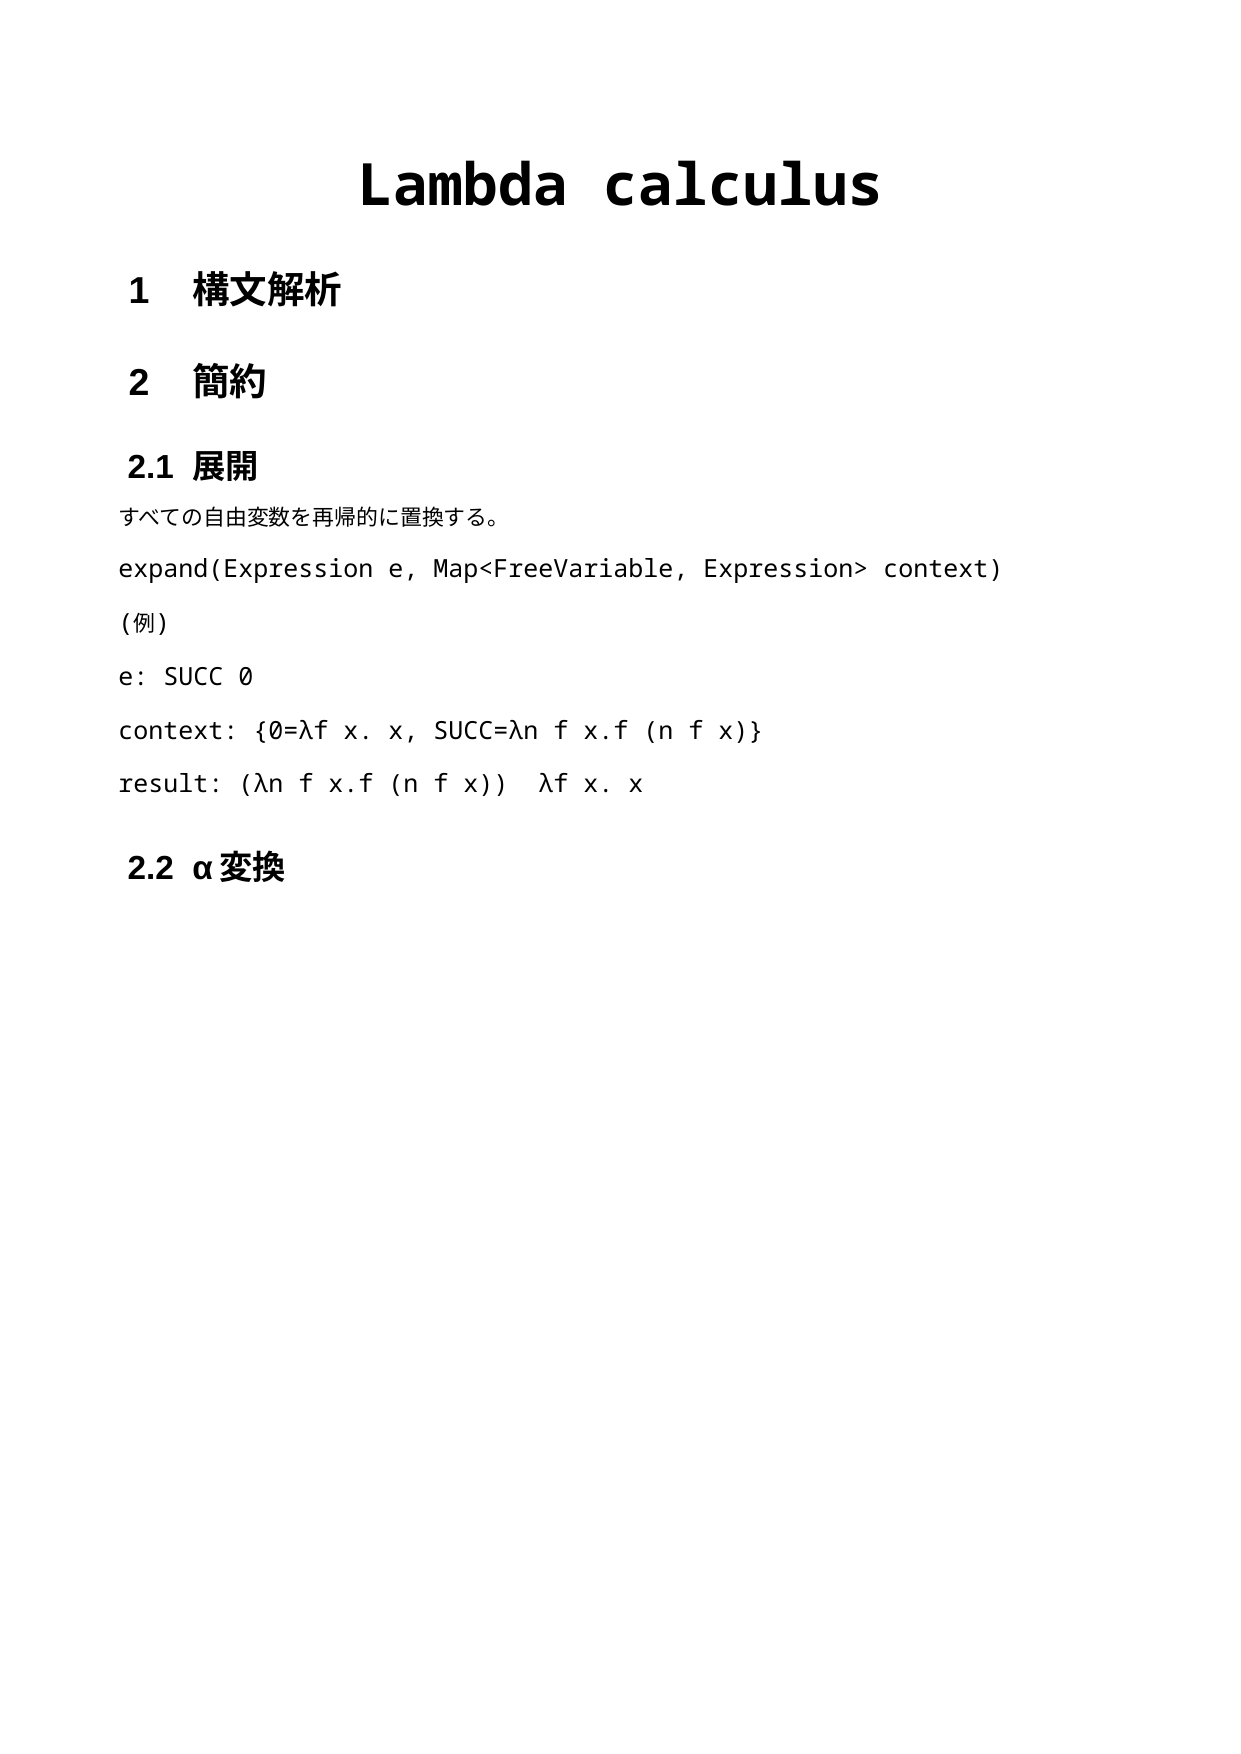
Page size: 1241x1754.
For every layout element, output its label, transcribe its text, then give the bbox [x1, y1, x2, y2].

subtitle 構文解析 [118, 260, 1122, 314]
subtitle α変換 [118, 841, 1122, 889]
text (例) [118, 605, 1122, 639]
subtitle 展開 [118, 439, 1122, 488]
text context: {0=λf x. x, SUCC=λn f x.f (n f x)} [118, 712, 1122, 746]
text すべての自由変数を再帰的に置換する。 [118, 500, 1122, 532]
text expand(Expression e, Map<FreeVariable, Expression> context) [118, 551, 1122, 585]
title Lambda calculus [118, 143, 1122, 223]
subtitle 簡約 [118, 352, 1122, 406]
text e: SUCC 0 [118, 659, 1122, 693]
text result: (λn f x.f (n f x)) λf x. x [118, 766, 1122, 800]
